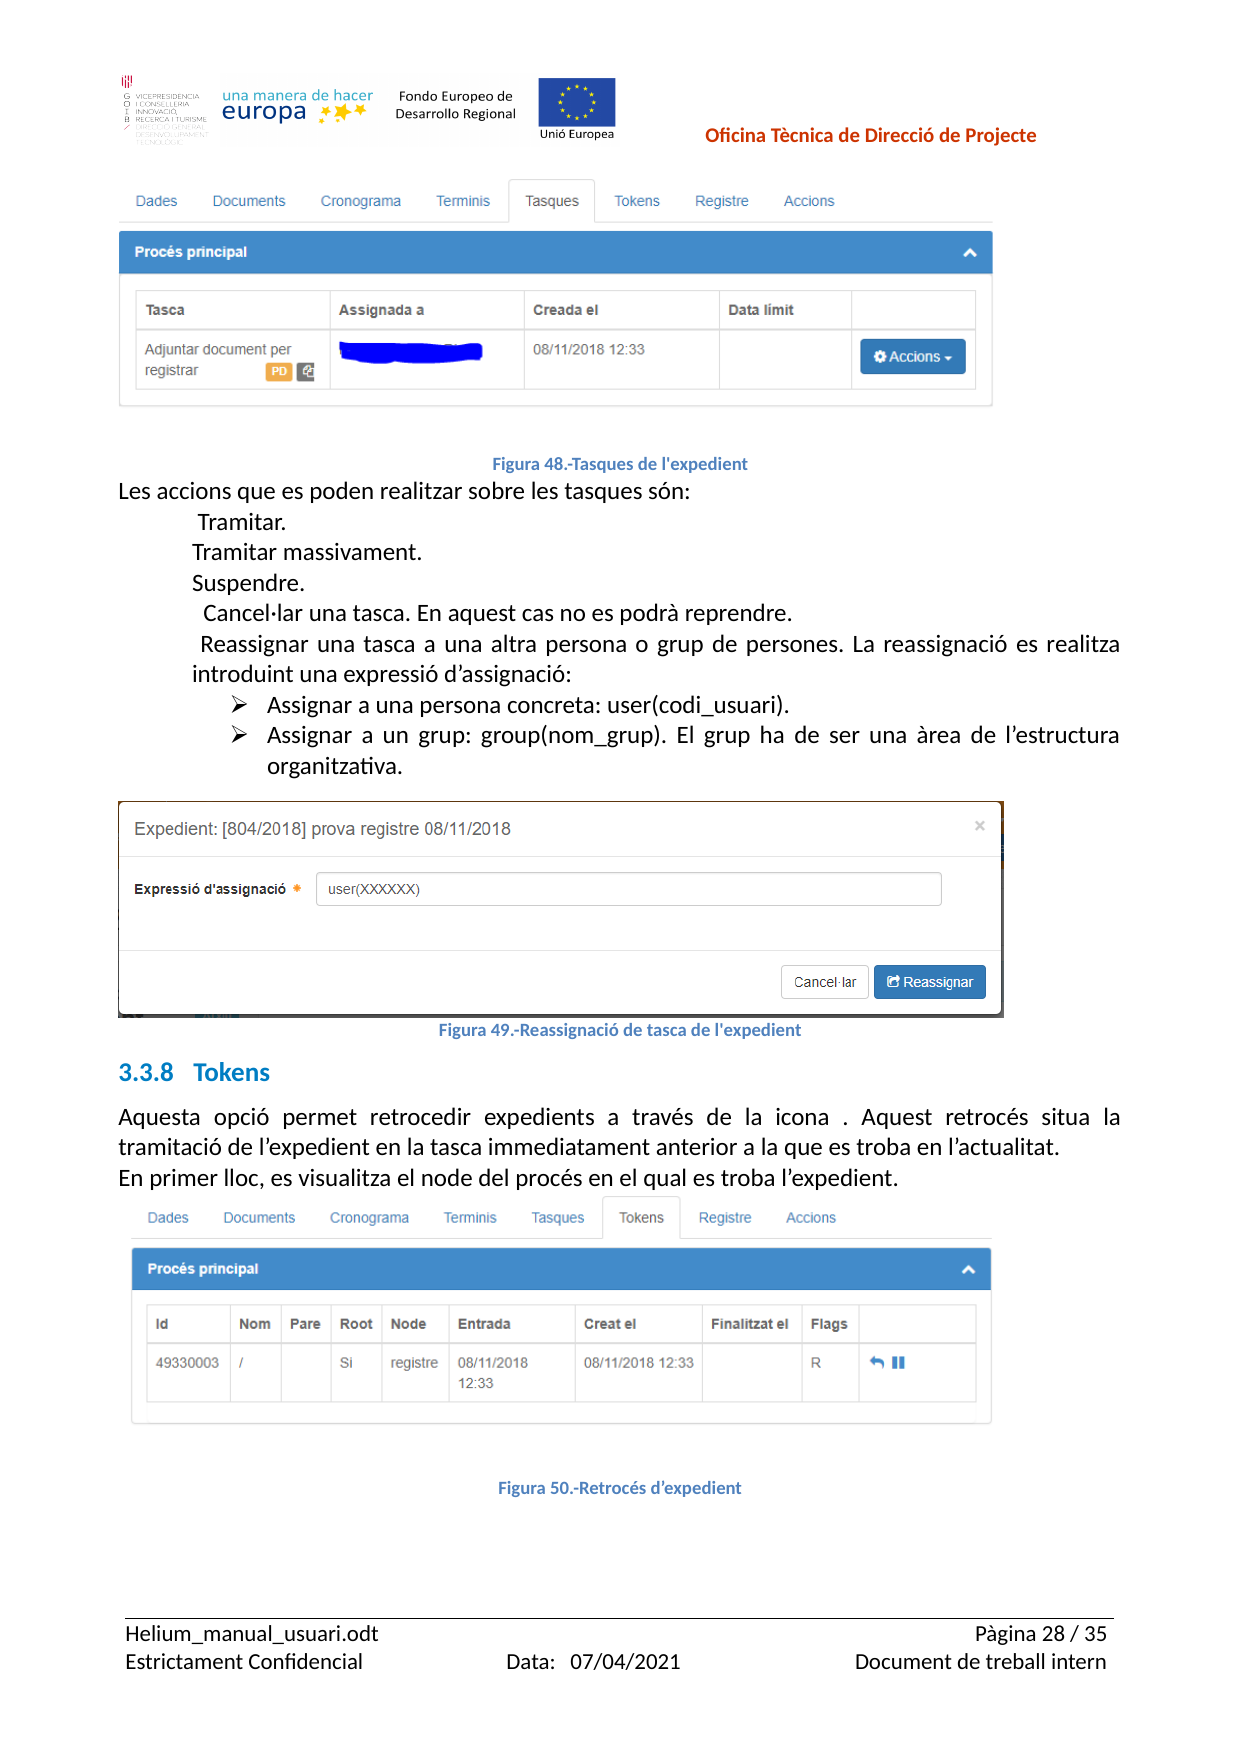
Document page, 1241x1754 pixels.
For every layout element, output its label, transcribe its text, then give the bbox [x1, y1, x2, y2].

text Tramitar massivament. [118, 536, 1122, 567]
text Tramitar. [118, 506, 1122, 536]
picture [118, 801, 1004, 1018]
list Assignar a un grup: group(nom_grup). El grup ha de ser una àrea de l’estructura organitzativa. [229, 719, 1122, 780]
picture [118, 1192, 1004, 1477]
text Les accions que es poden realitzar sobre les tasques són: [118, 475, 1122, 506]
text En primer lloc, es visualitza el node del procés en el qual es troba l’expedient. [118, 1162, 1122, 1193]
text Figura 49.-Reassignació de tasca de l'expedient [118, 1018, 1122, 1041]
picture [118, 177, 1004, 453]
text Cancel·lar una tasca. En aquest cas no es podrà reprendre. [118, 597, 1122, 628]
text Figura 48.-Tasques de l'expedient [118, 452, 1122, 475]
text Aquesta opció permet retrocedir expedients a través de la icona . Aquest retrocés situa la tramitació de l’expedient en la tasca immediatament anterior a la que es troba en l’actualitat. [118, 1101, 1122, 1162]
list Assignar a una persona concreta: user(codi_usuari). [229, 689, 1122, 719]
subtitle Tokens [118, 1056, 1122, 1088]
text Suspendre. [118, 567, 1122, 597]
text Figura 50.-Retrocés d’expedient [118, 1476, 1122, 1499]
text Reassignar una tasca a una altra persona o grup de persones. La reassignació es realitza introduint una expressió d’assignació: [192, 628, 1122, 689]
picture [219, 73, 621, 147]
picture [118, 73, 213, 147]
